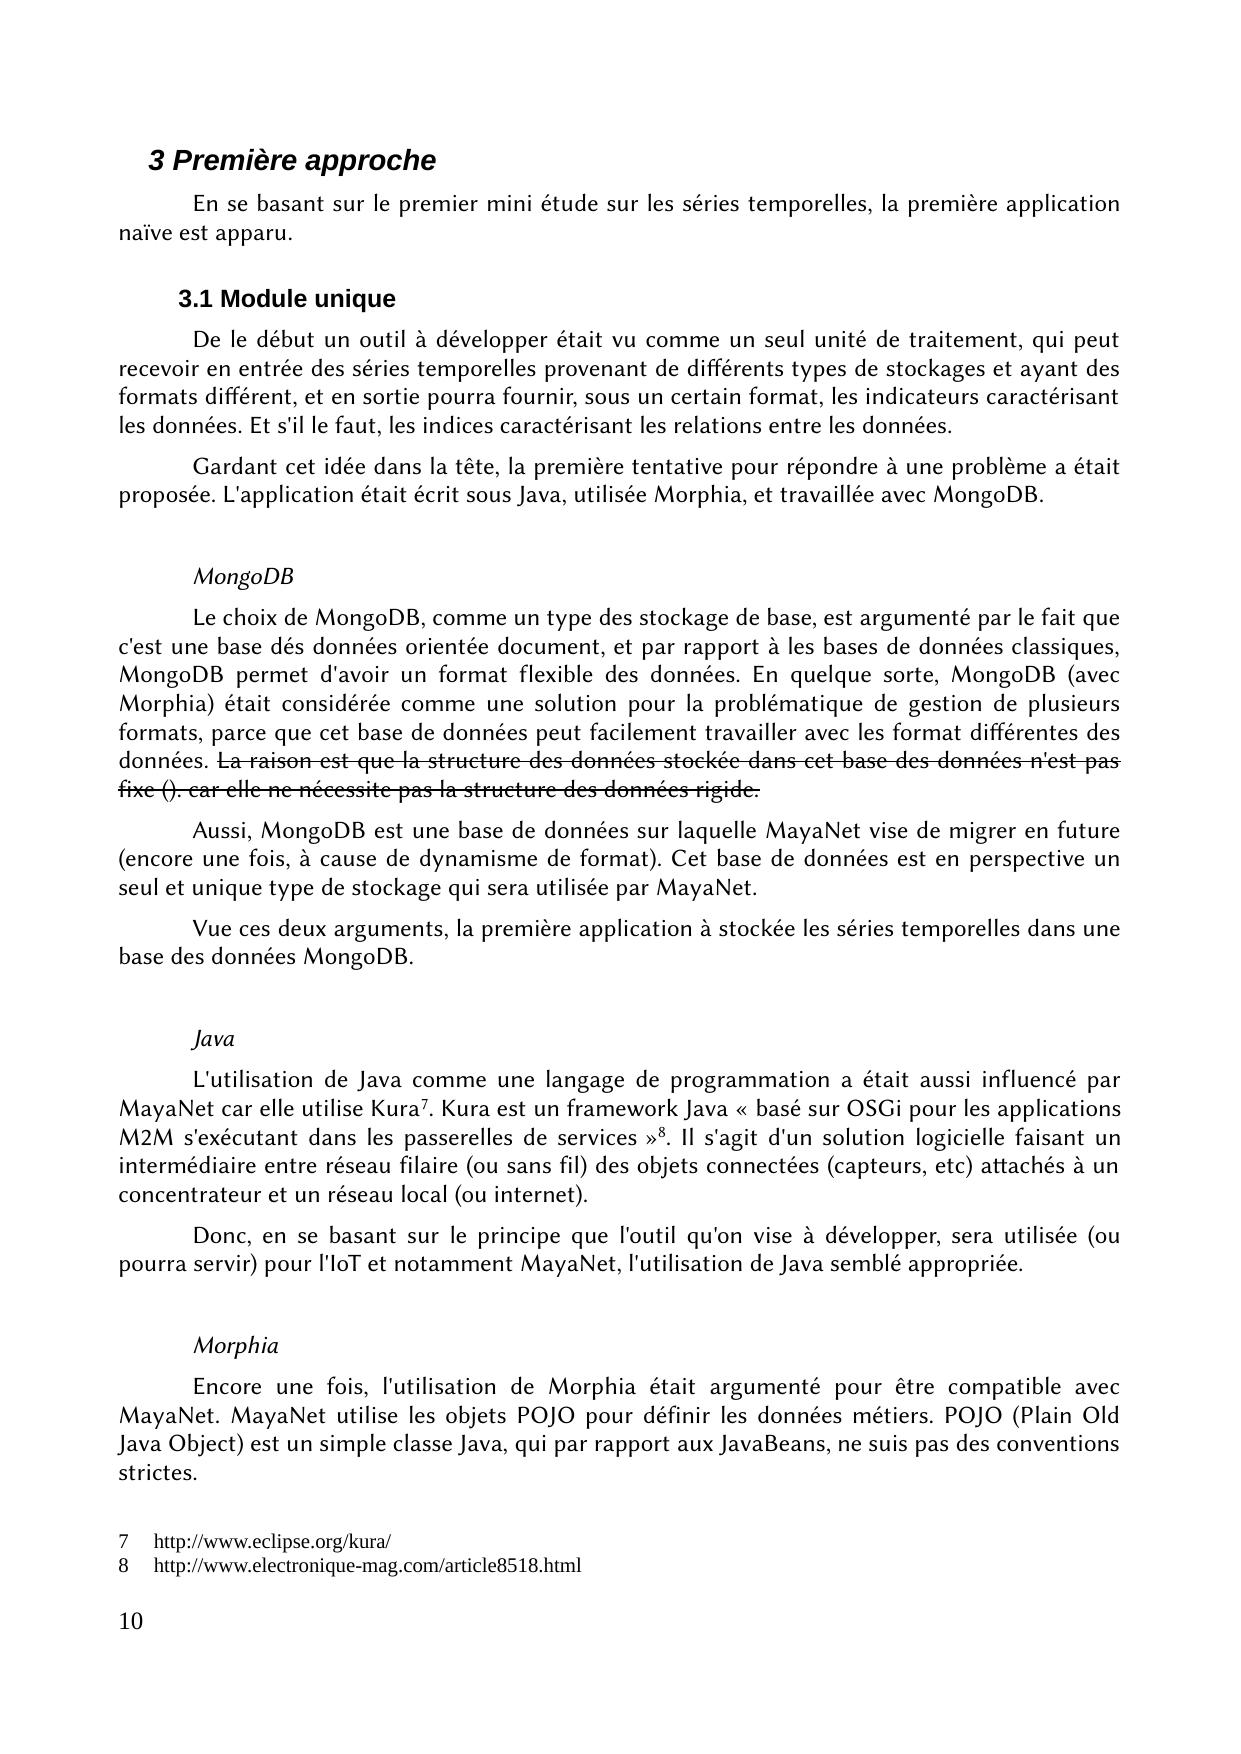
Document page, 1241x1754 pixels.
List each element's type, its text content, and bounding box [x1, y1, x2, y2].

text Java [118, 1024, 1122, 1053]
text Morphia [118, 1331, 1122, 1360]
subtitle Module unique [118, 284, 1122, 312]
text http://www.eclipse.org/kura/ [118, 1529, 1122, 1553]
text De le début un outil à développer était vu comme un seul unité de traitement, qui peut recevoir en entrée des séries temporelles provenant de différents types de stockages et ayant des formats différent, et en sortie pourra fournir, sous un certain format, les indicateurs caractérisant les données. Et s'il le faut, les indices caractérisant les relations entre les données. [118, 325, 1122, 439]
text En se basant sur le premier mini étude sur les séries temporelles, la première application naïve est apparu. [118, 189, 1122, 246]
text Encore une fois, l'utilisation de Morphia était argumenté pour être compatible avec MayaNet. MayaNet utilise les objets POJO pour définir les données métiers. POJO (Plain Old Java Object) est un simple classe Java, qui par rapport aux JavaBeans, ne suis pas des conventions strictes. [118, 1372, 1122, 1486]
text Donc, en se basant sur le principe que l'outil qu'on vise à développer, sera utilisée (ou pourra servir) pour l'IoT et notamment MayaNet, l'utilisation de Java semblé appropriée. [118, 1221, 1122, 1278]
text Le choix de MongoDB, comme un type des stockage de base, est argumenté par le fait que c'est une base dés données orientée document, et par rapport à les bases de données classiques, MongoDB permet d'avoir un format flexible des données. En quelque sorte, MongoDB (avec Morphia) était considérée comme une solution pour la problématique de gestion de plusieurs formats, parce que cet base de données peut facilement travailler avec les format différentes des données. La raison est que la structure des données stockée dans cet base des données n'est pas fixe (). car elle ne nécessite pas la structure des données rigide. [118, 603, 1122, 803]
text L'utilisation de Java comme une langage de programmation a était aussi influencé par MayaNet car elle utilise Kura. Kura est un framework Java « basé sur OSGi pour les applications M2M s'exécutant dans les passerelles de services ». Il s'agit d'un solution logicielle faisant un intermédiaire entre réseau filaire (ou sans fil) des objets connectées (capteurs, etc) attachés à un concentrateur et un réseau local (ou internet). [118, 1065, 1122, 1208]
text MongoDB [118, 562, 1122, 591]
text Gardant cet idée dans la tête, la première tentative pour répondre à une problème a était proposée. L'application était écrit sous Java, utilisée Morphia, et travaillée avec MongoDB. [118, 452, 1122, 509]
text Aussi, MongoDB est une base de données sur laquelle MayaNet vise de migrer en future (encore une fois, à cause de dynamisme de format). Cet base de données est en perspective un seul et unique type de stockage qui sera utilisée par MayaNet. [118, 816, 1122, 901]
subtitle Première approche [118, 143, 1122, 177]
text Vue ces deux arguments, la première application à stockée les séries temporelles dans une base des données MongoDB. [118, 914, 1122, 971]
text http://www.electronique-mag.com/article8518.html [118, 1553, 1122, 1577]
